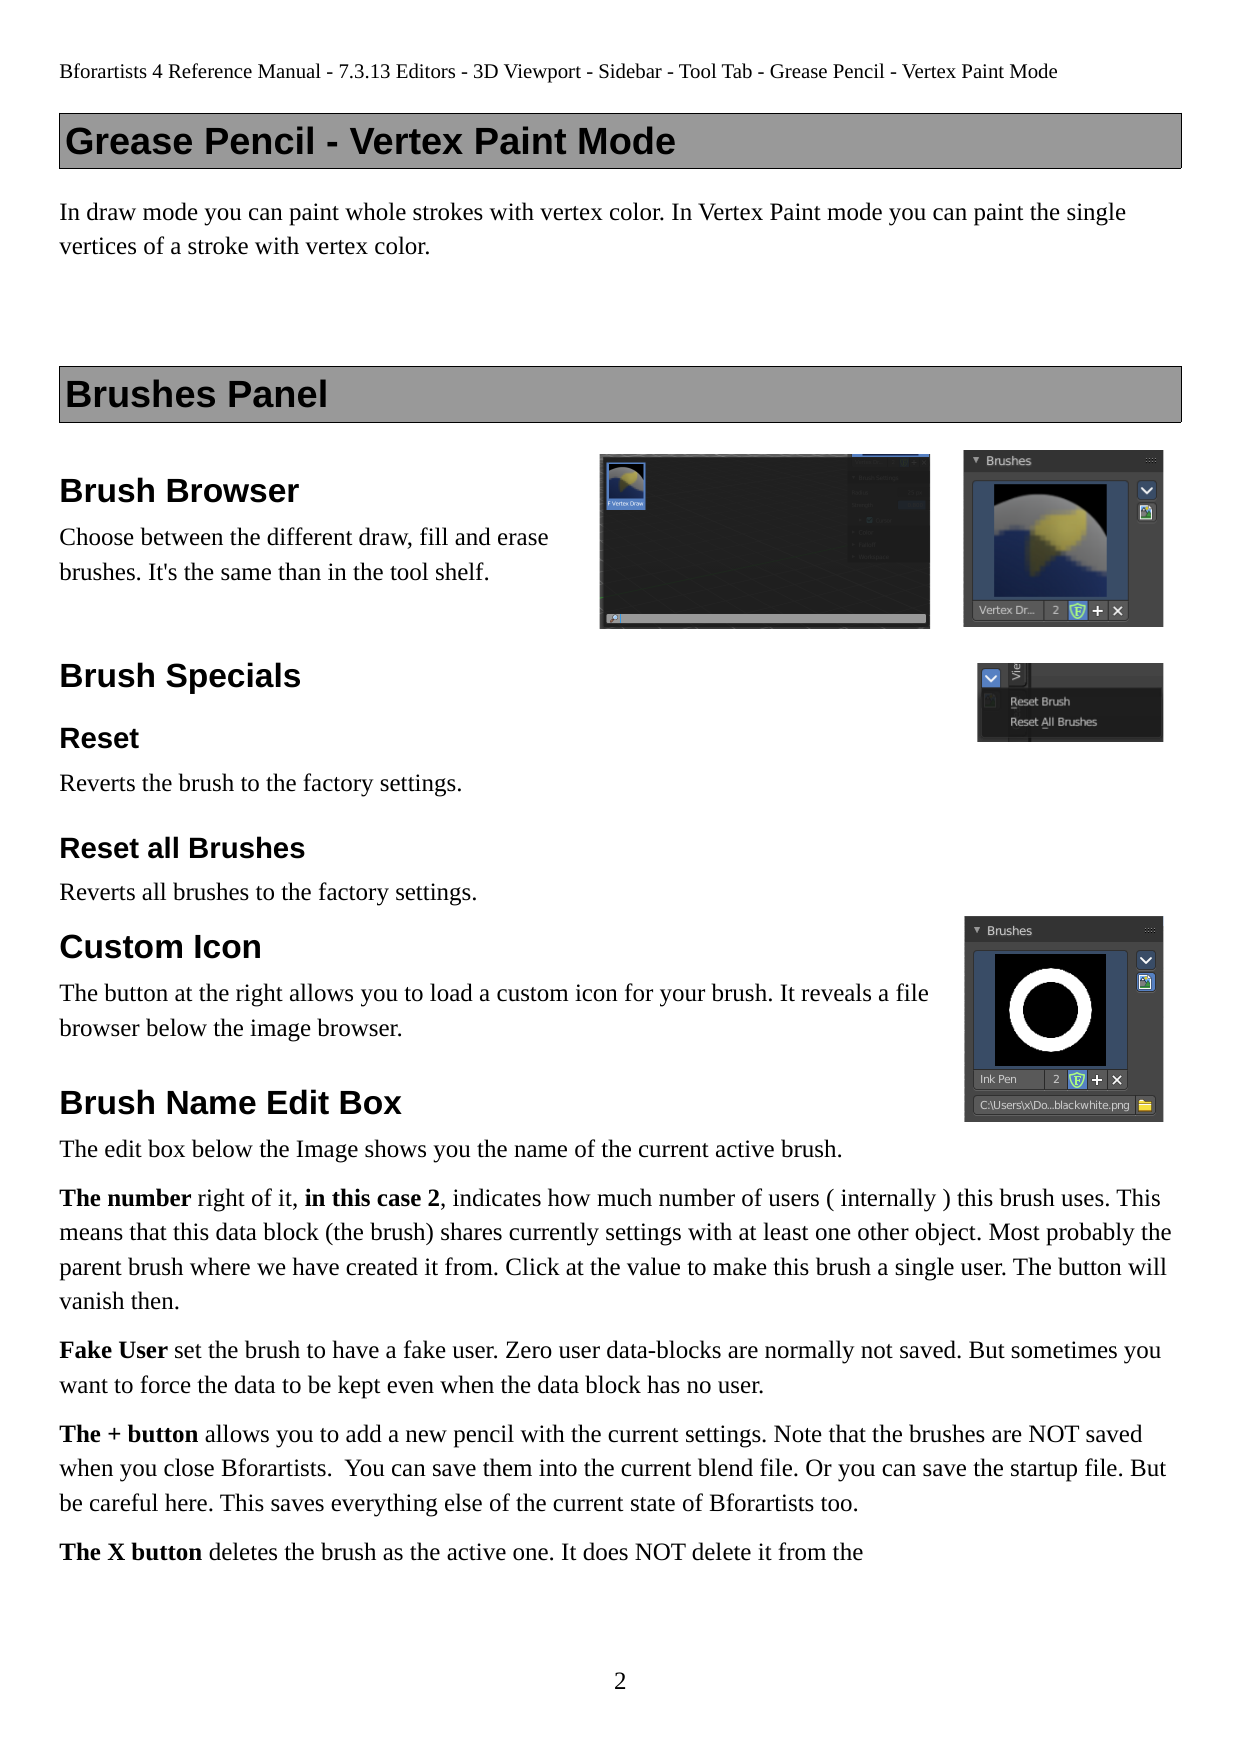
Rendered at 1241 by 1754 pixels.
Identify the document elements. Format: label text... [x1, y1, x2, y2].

picture [964, 916, 1164, 1122]
text In draw mode you can paint whole strokes with vertex color. In Vertex Paint mode you can paint the single vertices of a stroke with vertex color. [59, 197, 1181, 260]
table_header Brushes Panel [60, 367, 1181, 422]
picture [977, 663, 1164, 742]
subtitle [1164, 1083, 1181, 1121]
text The edit box below the Image shows you the name of the current active brush. [59, 1134, 1181, 1162]
table_header Grease Pencil - Vertex Paint Mode [60, 114, 1181, 168]
text The button at the right allows you to load a custom icon for your brush. It reveals a file browser below the image browser. [59, 978, 964, 1041]
subtitle Brush Name Edit Box [59, 1083, 964, 1121]
text The X button deletes the brush as the active one. It does NOT delete it from the [59, 1537, 1181, 1566]
text Fake User set the brush to have a fake user. Zero user data-blocks are normally not saved. But sometimes you want to force the data to be kept even when the data block has no user. [59, 1335, 1181, 1398]
subtitle Reset all Brushes [59, 831, 1181, 865]
text Reverts the brush to the factory settings. [59, 768, 1181, 796]
subtitle Brush Specials [59, 656, 1181, 694]
subtitle [1164, 927, 1181, 966]
picture [599, 454, 931, 629]
text The + button allows you to add a new pencil with the current settings. Note that the brushes are NOT saved when you close Bforartists. You can save them into the current blend file. Or you can save the startup file. But be careful here. This saves everything else of the current state of Bforartists too. [59, 1419, 1181, 1517]
text Choose between the different draw, fill and erase brushes. It's the same than in the tool shelf. [59, 522, 599, 586]
picture [963, 450, 1164, 627]
subtitle [931, 471, 963, 510]
subtitle [1164, 471, 1181, 510]
subtitle Brush Browser [59, 471, 599, 510]
text [931, 522, 963, 586]
text Reverts all brushes to the factory settings. [59, 877, 1181, 906]
subtitle Reset [59, 721, 1181, 755]
text The number right of it, in this case 2, indicates how much number of users ( internally ) this brush uses. This means that this data block (the brush) shares currently settings with at least one other object. Most probably the parent brush where we have created it from. Click at the value to make this brush a single user. The button will vanish then. [59, 1183, 1181, 1315]
subtitle Custom Icon [59, 927, 964, 966]
